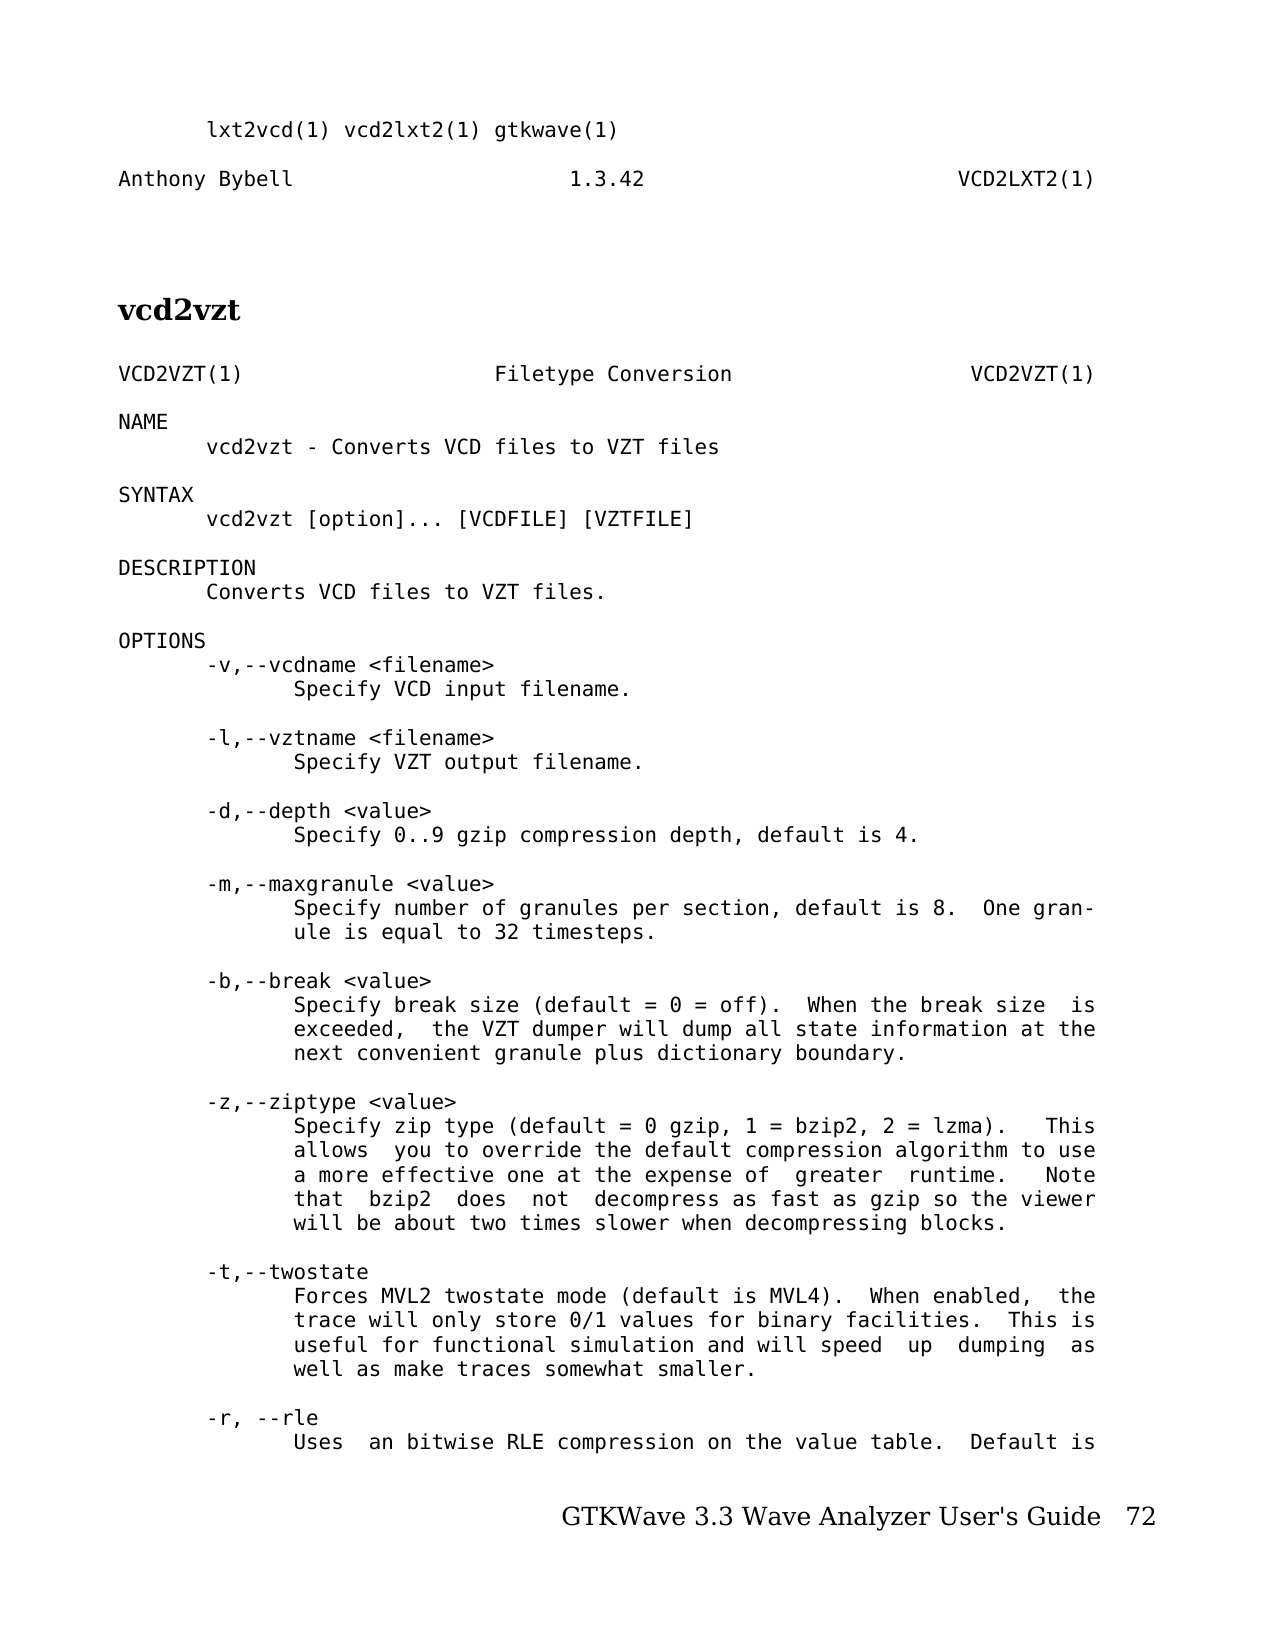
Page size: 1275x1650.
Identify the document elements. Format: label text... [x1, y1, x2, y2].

text -d,--depth <value> [118, 799, 1157, 823]
text useful for functional simulation and will speed up dumping as [118, 1333, 1157, 1357]
text -l,--vztname <filename> [118, 726, 1157, 750]
text Uses an bitwise RLE compression on the value table. Default is [118, 1430, 1157, 1454]
text lxt2vcd(1) vcd2lxt2(1) gtkwave(1) [118, 118, 1157, 142]
text -z,--ziptype <value> [118, 1090, 1157, 1114]
text vcd2vzt [option]... [VCDFILE] [VZTFILE] [118, 507, 1157, 532]
text Specify VCD input filename. [118, 677, 1157, 702]
text Converts VCD files to VZT files. [118, 580, 1157, 604]
text Specify VZT output filename. [118, 750, 1157, 774]
text Specify zip type (default = 0 gzip, 1 = bzip2, 2 = lzma). This [118, 1114, 1157, 1138]
text will be about two times slower when decompressing blocks. [118, 1211, 1157, 1236]
text Specify 0..9 gzip compression depth, default is 4. [118, 823, 1157, 847]
text VCD2VZT(1) Filetype Conversion VCD2VZT(1) [118, 362, 1157, 386]
text exceeded, the VZT dumper will dump all state information at the [118, 1017, 1157, 1041]
text vcd2vzt [118, 293, 1157, 328]
text -v,--vcdname <filename> [118, 653, 1157, 677]
text -m,--maxgranule <value> [118, 872, 1157, 896]
text SYNTAX [118, 483, 1157, 507]
text next convenient granule plus dictionary boundary. [118, 1041, 1157, 1066]
text Forces MVL2 twostate mode (default is MVL4). When enabled, the [118, 1284, 1157, 1308]
text trace will only store 0/1 values for binary facilities. This is [118, 1308, 1157, 1333]
text Anthony Bybell 1.3.42 VCD2LXT2(1) [118, 167, 1157, 191]
text NAME [118, 410, 1157, 435]
text Specify number of granules per section, default is 8. One gran- [118, 896, 1157, 920]
text vcd2vzt - Converts VCD files to VZT files [118, 435, 1157, 459]
text OPTIONS [118, 629, 1157, 653]
text that bzip2 does not decompress as fast as gzip so the viewer [118, 1187, 1157, 1211]
text a more effective one at the expense of greater runtime. Note [118, 1163, 1157, 1187]
text DESCRIPTION [118, 556, 1157, 580]
text ule is equal to 32 timesteps. [118, 920, 1157, 944]
text allows you to override the default compression algorithm to use [118, 1138, 1157, 1163]
text -t,--twostate [118, 1260, 1157, 1284]
text -b,--break <value> [118, 969, 1157, 993]
text well as make traces somewhat smaller. [118, 1357, 1157, 1381]
text -r, --rle [118, 1406, 1157, 1430]
text Specify break size (default = 0 = off). When the break size is [118, 993, 1157, 1017]
